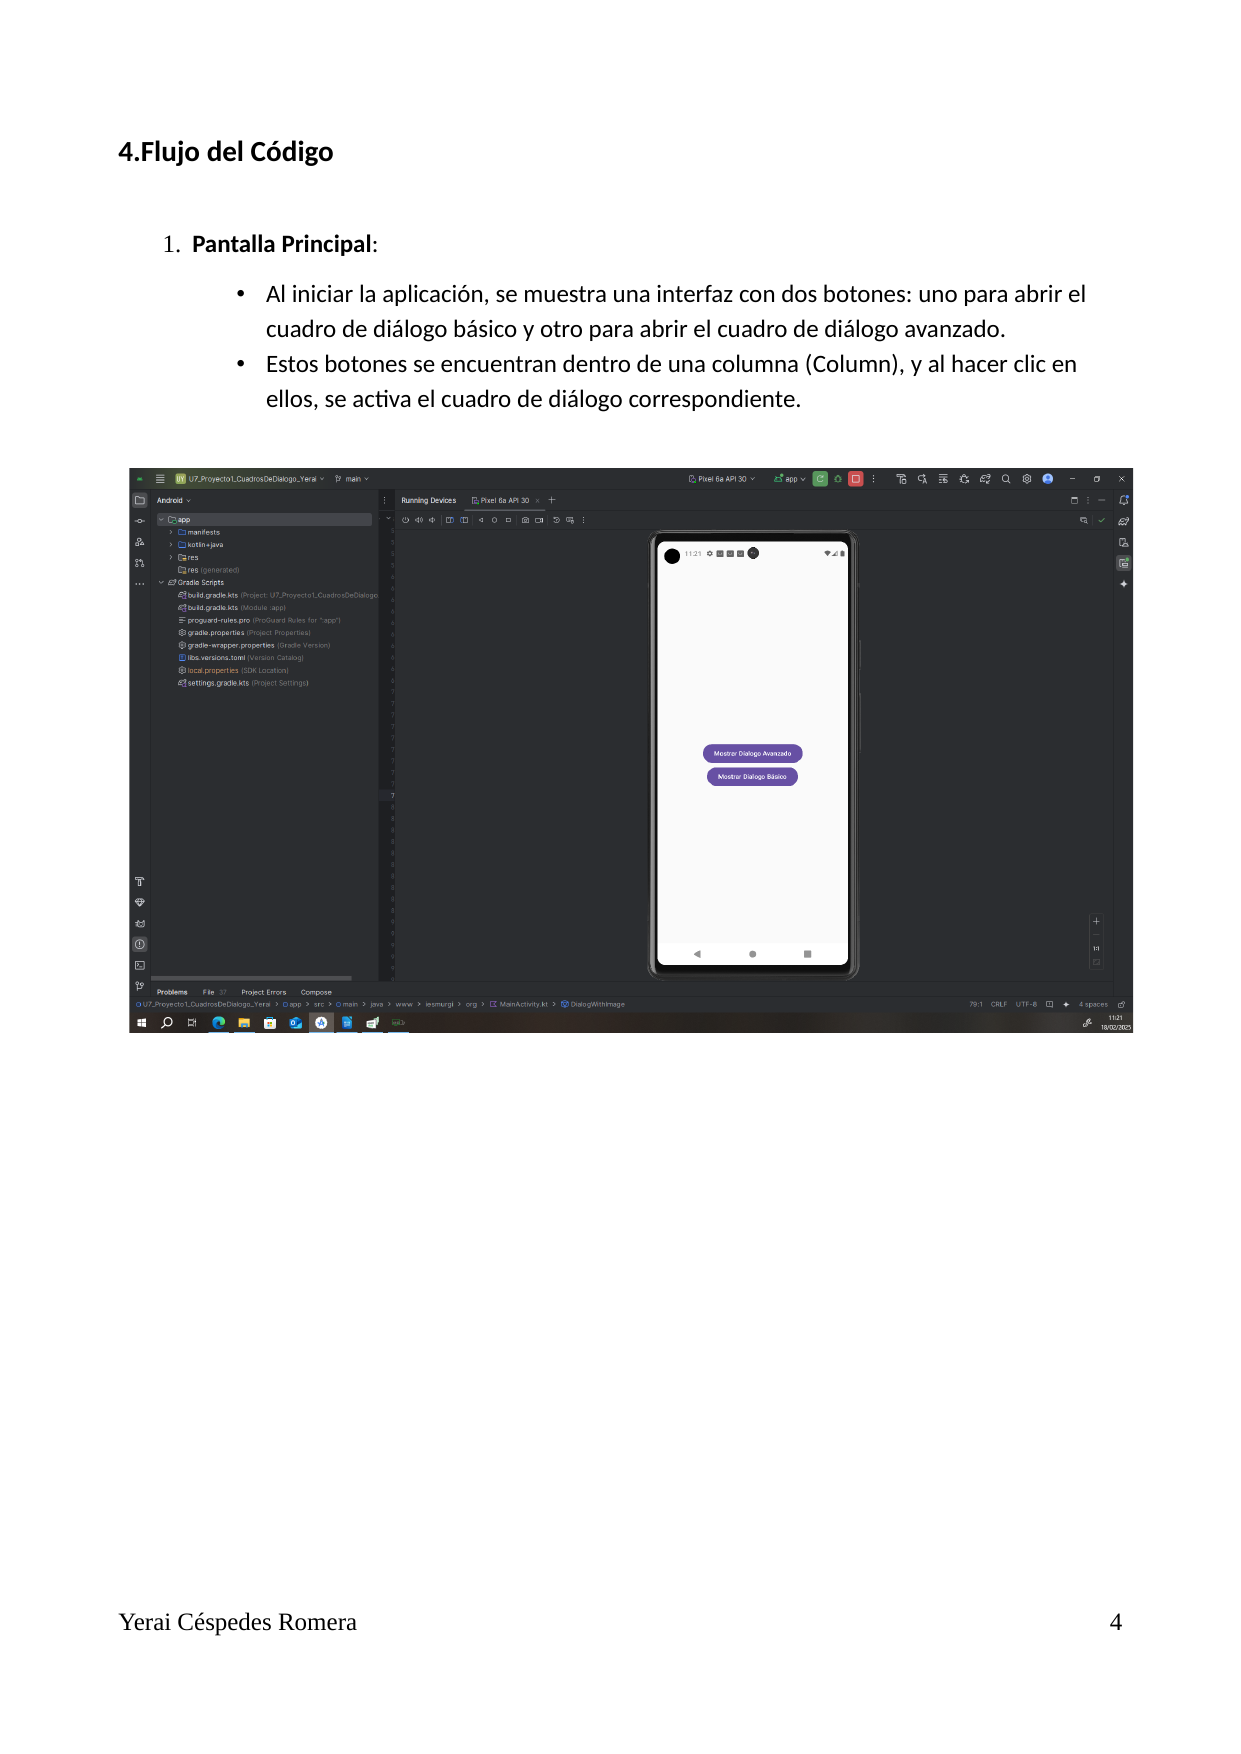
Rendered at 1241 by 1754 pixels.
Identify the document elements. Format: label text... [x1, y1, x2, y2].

list Al iniciar la aplicación, se muestra una interfaz con dos botones: uno para abrir el cuadro de diálogo básico y otro para abrir el cuadro de diálogo avanzado. [236, 278, 1122, 343]
subtitle 4.Flujo del Código [118, 133, 1122, 168]
list Estos botones se encuentran dentro de una columna (Column), y al hacer clic en ellos, se activa el cuadro de diálogo correspondiente. [236, 348, 1122, 413]
picture [129, 468, 1134, 1033]
list Pantalla Principal: [162, 228, 1122, 259]
